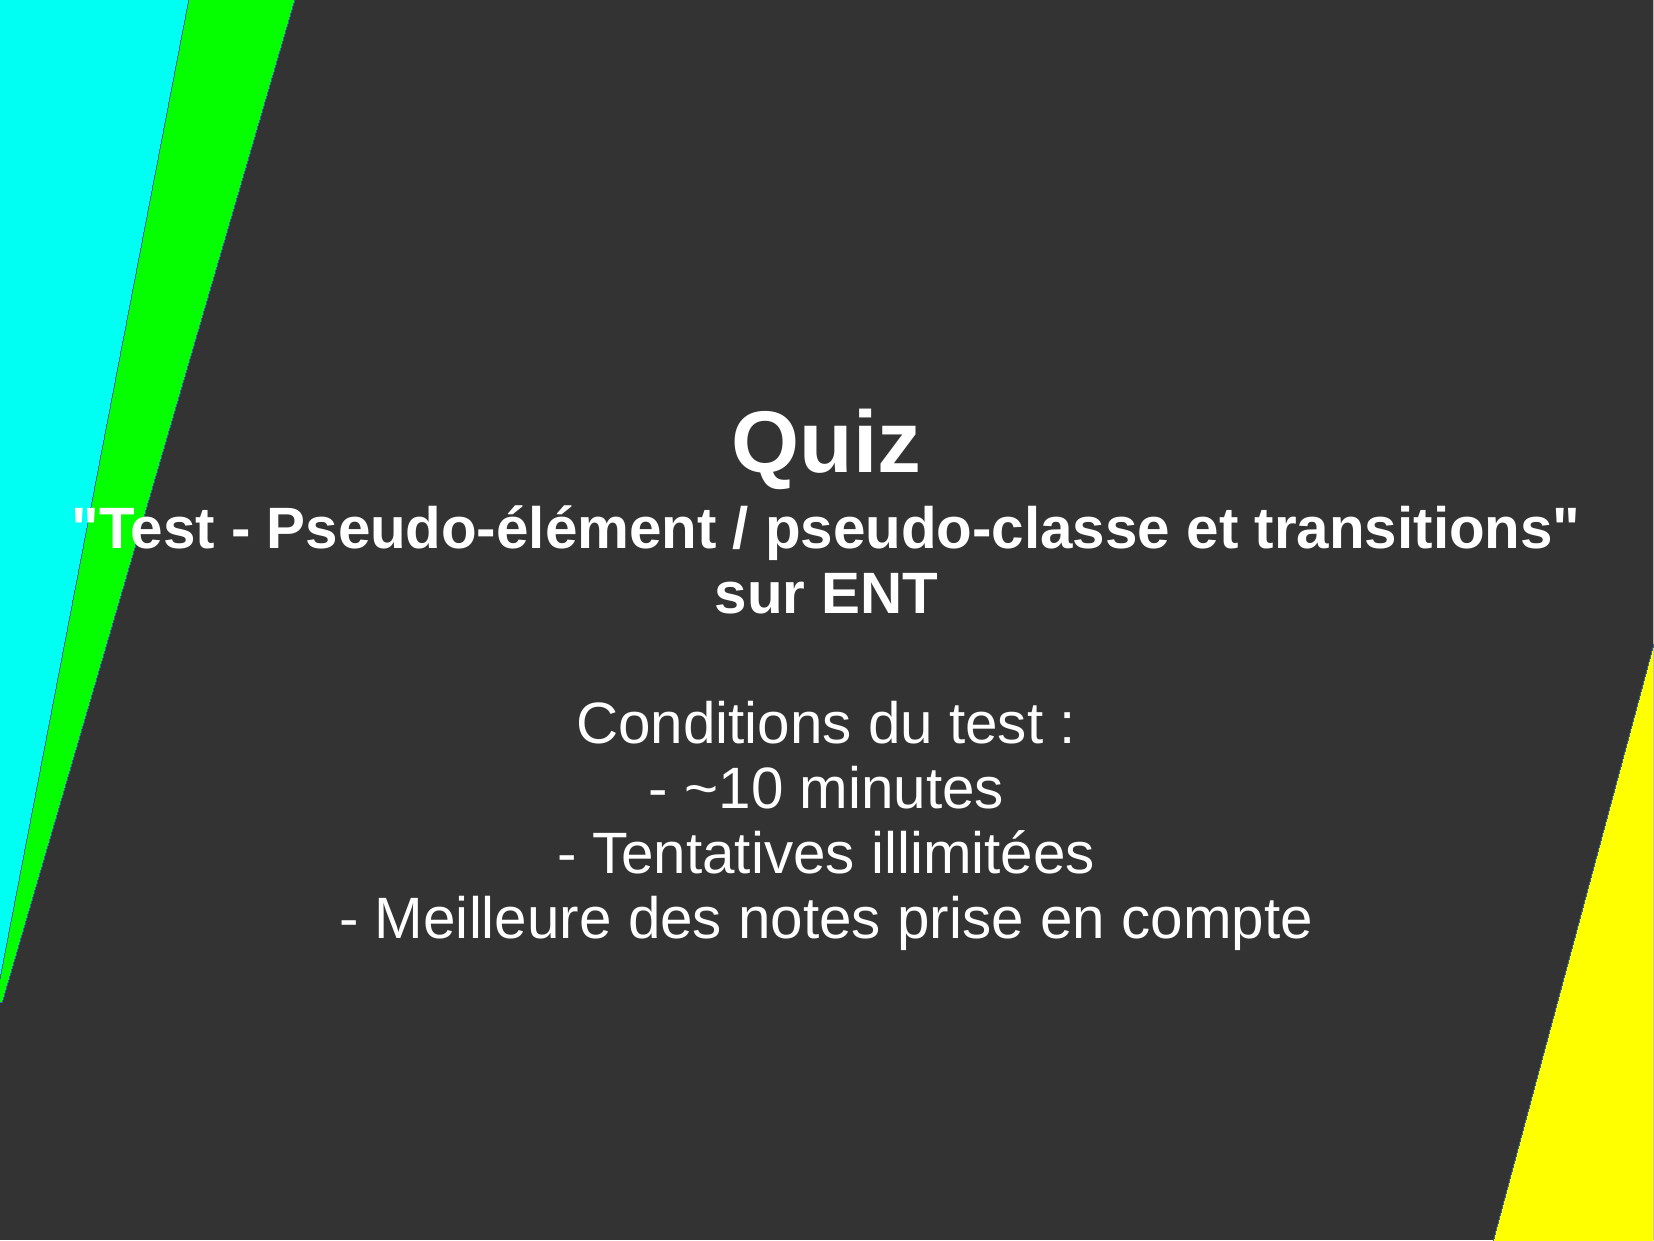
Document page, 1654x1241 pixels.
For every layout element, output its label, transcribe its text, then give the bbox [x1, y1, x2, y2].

text_box [0, 0, 295, 1003]
title Quiz [94, 393, 1622, 495]
title "Test - Pseudo-élément / pseudo-classe et transitions" sur ENT Conditions du test : - ~10 minutes - Tentatives illimitées - Meilleure des notes prise en compte [31, 495, 1622, 951]
text_box [1493, 643, 1654, 1241]
